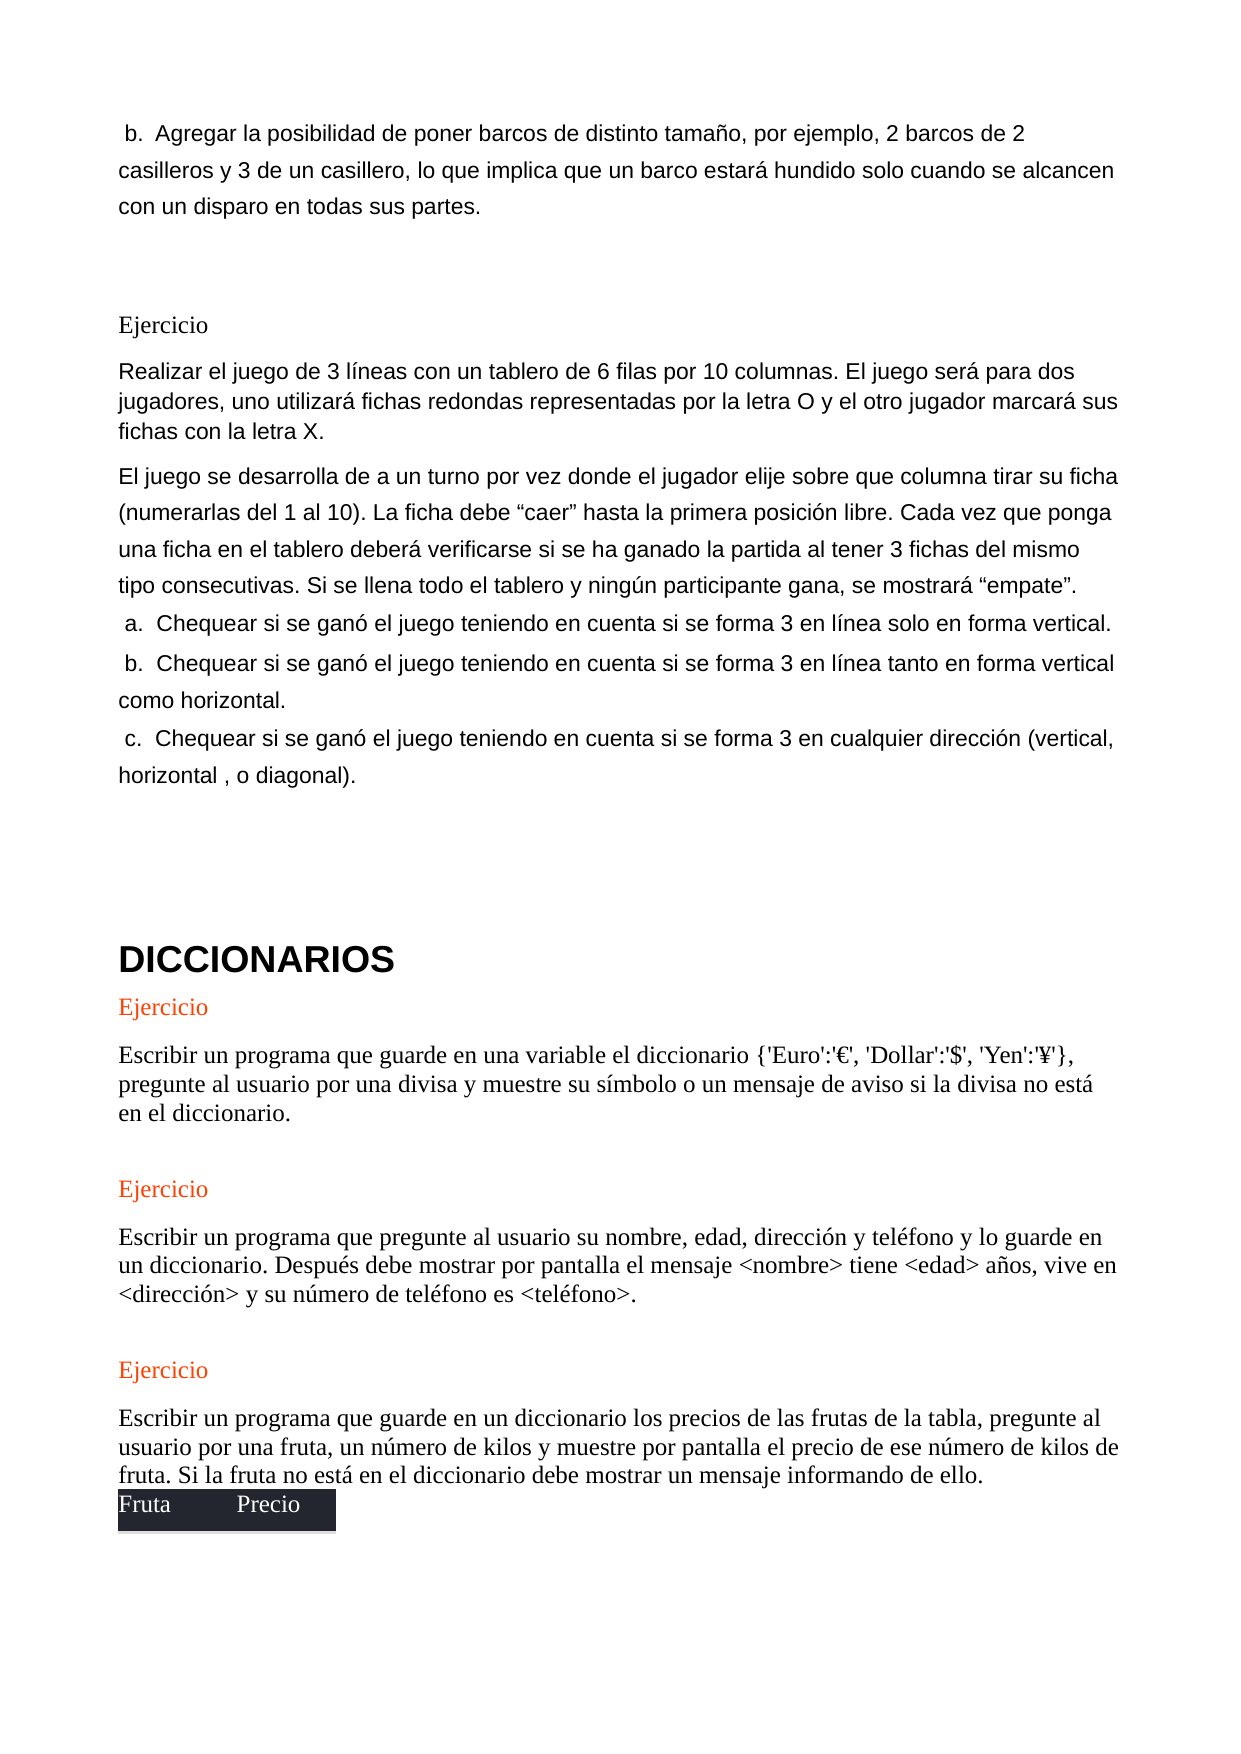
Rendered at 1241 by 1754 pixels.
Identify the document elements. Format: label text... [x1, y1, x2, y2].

text c. Chequear si se ganó el juego teniendo en cuenta si se forma 3 en cualquier dirección (vertical, horizontal , o diagonal). [118, 723, 1122, 788]
text Escribir un programa que pregunte al usuario su nombre, edad, dirección y teléfono y lo guarde en un diccionario. Después debe mostrar por pantalla el mensaje <nombre> tiene <edad> años, vive en <dirección> y su número de teléfono es <teléfono>. [118, 1222, 1122, 1308]
text Ejercicio [118, 1355, 1122, 1384]
text Realizar el juego de 3 líneas con un tablero de 6 filas por 10 columnas. El juego será para dos jugadores, uno utilizará fichas redondas representadas por la letra O y el otro jugador marcará sus fichas con la letra X. [118, 358, 1122, 444]
text Ejercicio [118, 992, 1122, 1021]
text El juego se desarrolla de a un turno por vez donde el jugador elije sobre que columna tirar su ficha (numerarlas del 1 al 10). La ficha debe “caer” hasta la primera posición libre. Cada vez que ponga una ficha en el tablero deberá verificarse si se ha ganado la partida al tener 3 fichas del mismo tipo consecutivas. Si se llena todo el tablero y ningún participante gana, se mostrará “empate”. [118, 463, 1122, 598]
text Escribir un programa que guarde en un diccionario los precios de las frutas de la tabla, pregunte al usuario por una fruta, un número de kilos y muestre por pantalla el precio de ese número de kilos de fruta. Si la fruta no está en el diccionario debe mostrar un mensaje informando de ello. [118, 1403, 1122, 1489]
text Ejercicio [118, 310, 1122, 339]
table_header Fruta [118, 1489, 236, 1531]
table_header Precio [236, 1489, 336, 1531]
text Escribir un programa que guarde en una variable el diccionario {'Euro':'€', 'Dollar':'$', 'Yen':'¥'}, pregunte al usuario por una divisa y muestre su símbolo o un mensaje de aviso si la divisa no está en el diccionario. [118, 1040, 1122, 1126]
text Ejercicio [118, 1174, 1122, 1203]
text b. Agregar la posibilidad de poner barcos de distinto tamaño, por ejemplo, 2 barcos de 2 casilleros y 3 de un casillero, lo que implica que un barco estará hundido solo cuando se alcancen con un disparo en todas sus partes. [118, 118, 1122, 219]
text b. Chequear si se ganó el juego teniendo en cuenta si se forma 3 en línea tanto en forma vertical como horizontal. [118, 648, 1122, 713]
text a. Chequear si se ganó el juego teniendo en cuenta si se forma 3 en línea solo en forma vertical. [118, 608, 1122, 637]
subtitle DICCIONARIOS [118, 937, 1122, 980]
